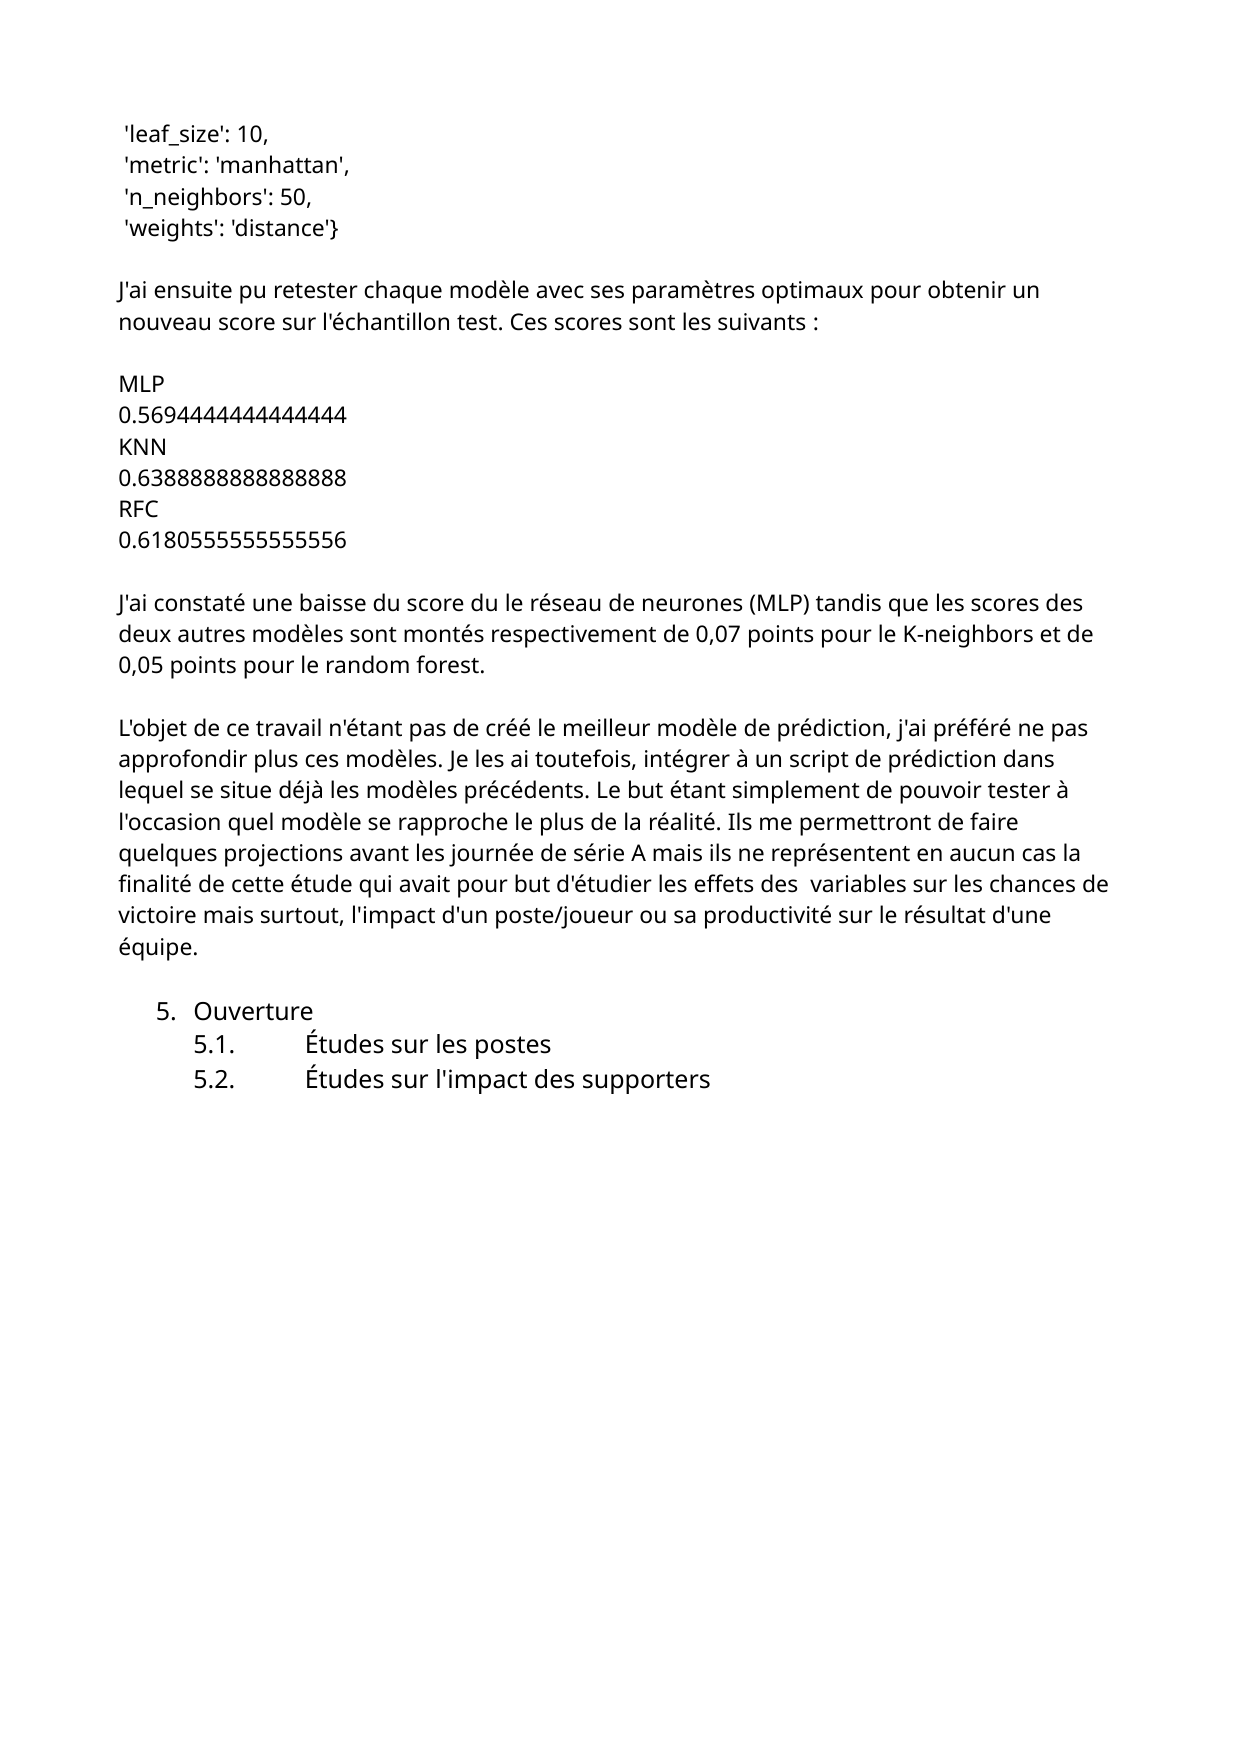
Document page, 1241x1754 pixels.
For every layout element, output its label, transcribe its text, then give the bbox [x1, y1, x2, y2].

list Ouverture [156, 993, 1122, 1027]
text MLP [118, 368, 1122, 399]
text J'ai ensuite pu retester chaque modèle avec ses paramètres optimaux pour obtenir un nouveau score sur l'échantillon test. Ces scores sont les suivants : [118, 274, 1122, 337]
text 'weights': 'distance'} [118, 212, 1122, 243]
text KNN [118, 431, 1122, 462]
list Études sur les postes [193, 1027, 1122, 1061]
text 'n_neighbors': 50, [118, 181, 1122, 212]
list Études sur l'impact des supporters [193, 1061, 1122, 1095]
text J'ai constaté une baisse du score du le réseau de neurones (MLP) tandis que les scores des deux autres modèles sont montés respectivement de 0,07 points pour le K-neighbors et de 0,05 points pour le random forest. [118, 587, 1122, 681]
text L'objet de ce travail n'étant pas de créé le meilleur modèle de prédiction, j'ai préféré ne pas approfondir plus ces modèles. Je les ai toutefois, intégrer à un script de prédiction dans lequel se situe déjà les modèles précédents. Le but étant simplement de pouvoir tester à l'occasion quel modèle se rapproche le plus de la réalité. Ils me permettront de faire quelques projections avant les journée de série A mais ils ne représentent en aucun cas la finalité de cette étude qui avait pour but d'étudier les effets des variables sur les chances de victoire mais surtout, l'impact d'un poste/joueur ou sa productivité sur le résultat d'une équipe. [118, 712, 1122, 962]
text 'leaf_size': 10, [118, 118, 1122, 149]
text RFC [118, 493, 1122, 524]
text 0.6180555555555556 [118, 524, 1122, 556]
text 0.6388888888888888 [118, 462, 1122, 493]
text 0.5694444444444444 [118, 399, 1122, 431]
text 'metric': 'manhattan', [118, 149, 1122, 181]
